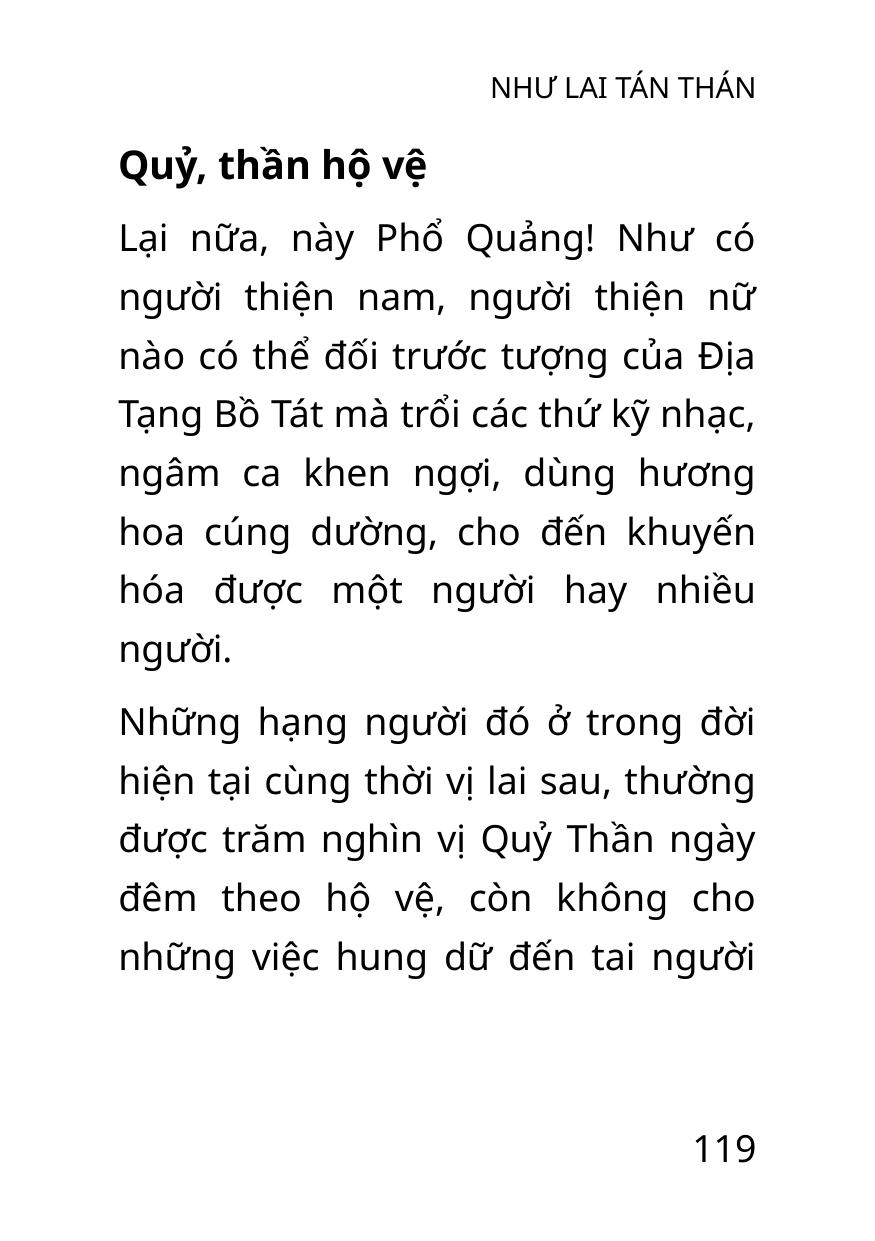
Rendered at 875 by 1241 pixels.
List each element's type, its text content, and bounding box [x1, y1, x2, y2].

subtitle Quỷ, thần hộ vệ [118, 137, 756, 191]
text Lại nữa, này Phổ Quảng! Như có người thiện nam, người thiện nữ nào có thể đối trước tượng của Địa Tạng Bồ Tát mà trổi các thứ kỹ nhạc, ngâm ca khen ngợi, dùng hương hoa cúng dường, cho đến khuyến hóa được một người hay nhiều người. [118, 212, 756, 673]
text Những hạng người đó ở trong đời hiện tại cùng thời vị lai sau, thường được trăm nghìn vị Quỷ Thần ngày đêm theo hộ vệ, còn không cho những việc hung dữ đến tai người [118, 695, 756, 981]
